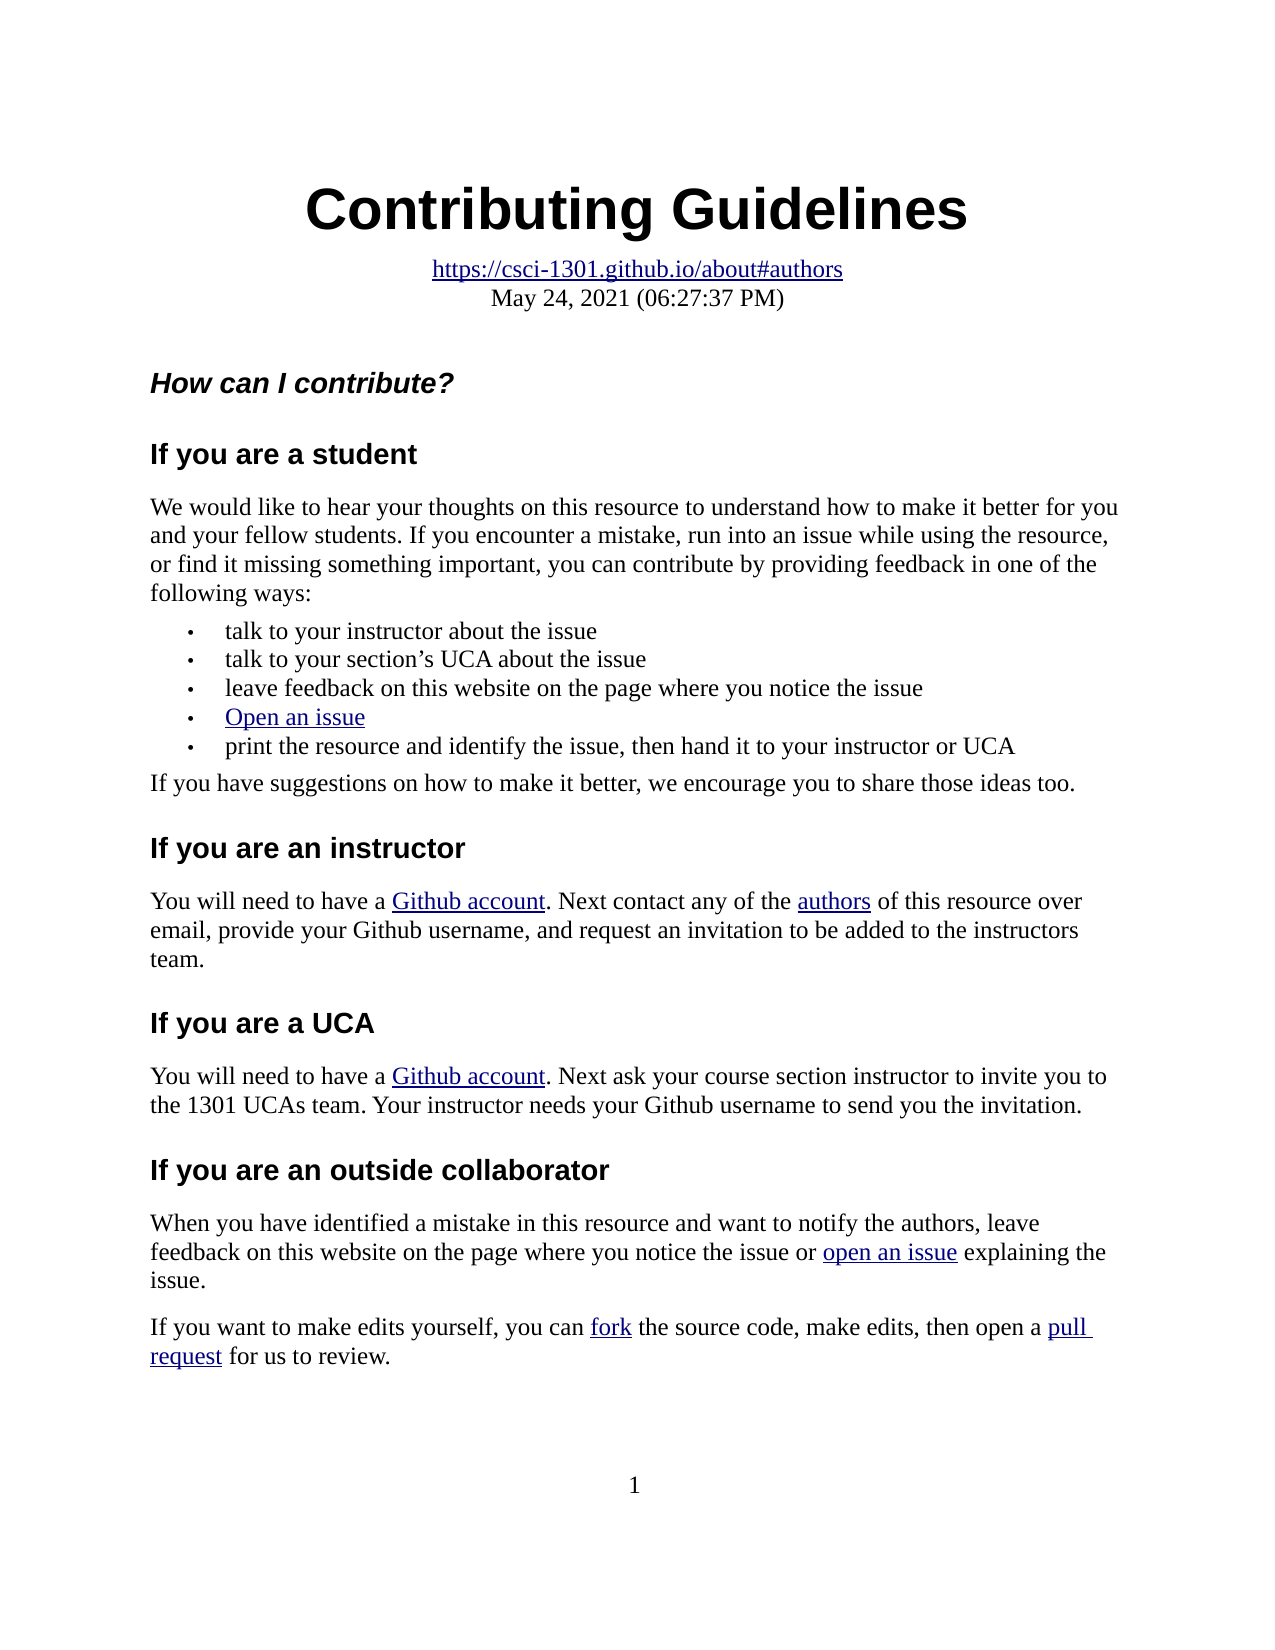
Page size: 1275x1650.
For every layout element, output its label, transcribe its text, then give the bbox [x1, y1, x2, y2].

text We would like to hear your thoughts on this resource to understand how to make it better for you and your fellow students. If you encounter a mistake, run into an issue while using the resource, or find it missing something important, you can contribute by providing feedback in one of the following ways: [150, 492, 1125, 607]
text May 24, 2021 (06:27:37 PM) [150, 283, 1125, 312]
subtitle If you are an outside collaborator [150, 1153, 1125, 1186]
list talk to your instructor about the issue [187, 616, 1125, 644]
text If you want to make edits yourself, you can fork the source code, make edits, then open a pull request for us to review. [150, 1312, 1125, 1369]
list leave feedback on this website on the page where you notice the issue [187, 673, 1125, 702]
subtitle If you are an instructor [150, 831, 1125, 865]
subtitle How can I contribute? [150, 366, 1125, 399]
list print the resource and identify the issue, then hand it to your instructor or UCA [187, 731, 1125, 759]
text https://csci-1301.github.io/about#authors [150, 254, 1125, 283]
text When you have identified a mistake in this resource and want to notify the authors, leave feedback on this website on the page where you notice the issue or open an issue explaining the issue. [150, 1208, 1125, 1294]
text If you have suggestions on how to make it better, we encourage you to share those ideas too. [150, 768, 1125, 797]
list talk to your section’s UCA about the issue [187, 644, 1125, 673]
title Contributing Guidelines [150, 175, 1125, 242]
subtitle If you are a UCA [150, 1006, 1125, 1040]
subtitle If you are a student [150, 437, 1125, 470]
list Open an issue [187, 702, 1125, 731]
text You will need to have a Github account. Next ask your course section instructor to invite you to the 1301 UCAs team. Your instructor needs your Github username to send you the invitation. [150, 1061, 1125, 1119]
text You will need to have a Github account. Next contact any of the authors of this resource over email, provide your Github username, and request an invitation to be added to the instructors team. [150, 886, 1125, 972]
